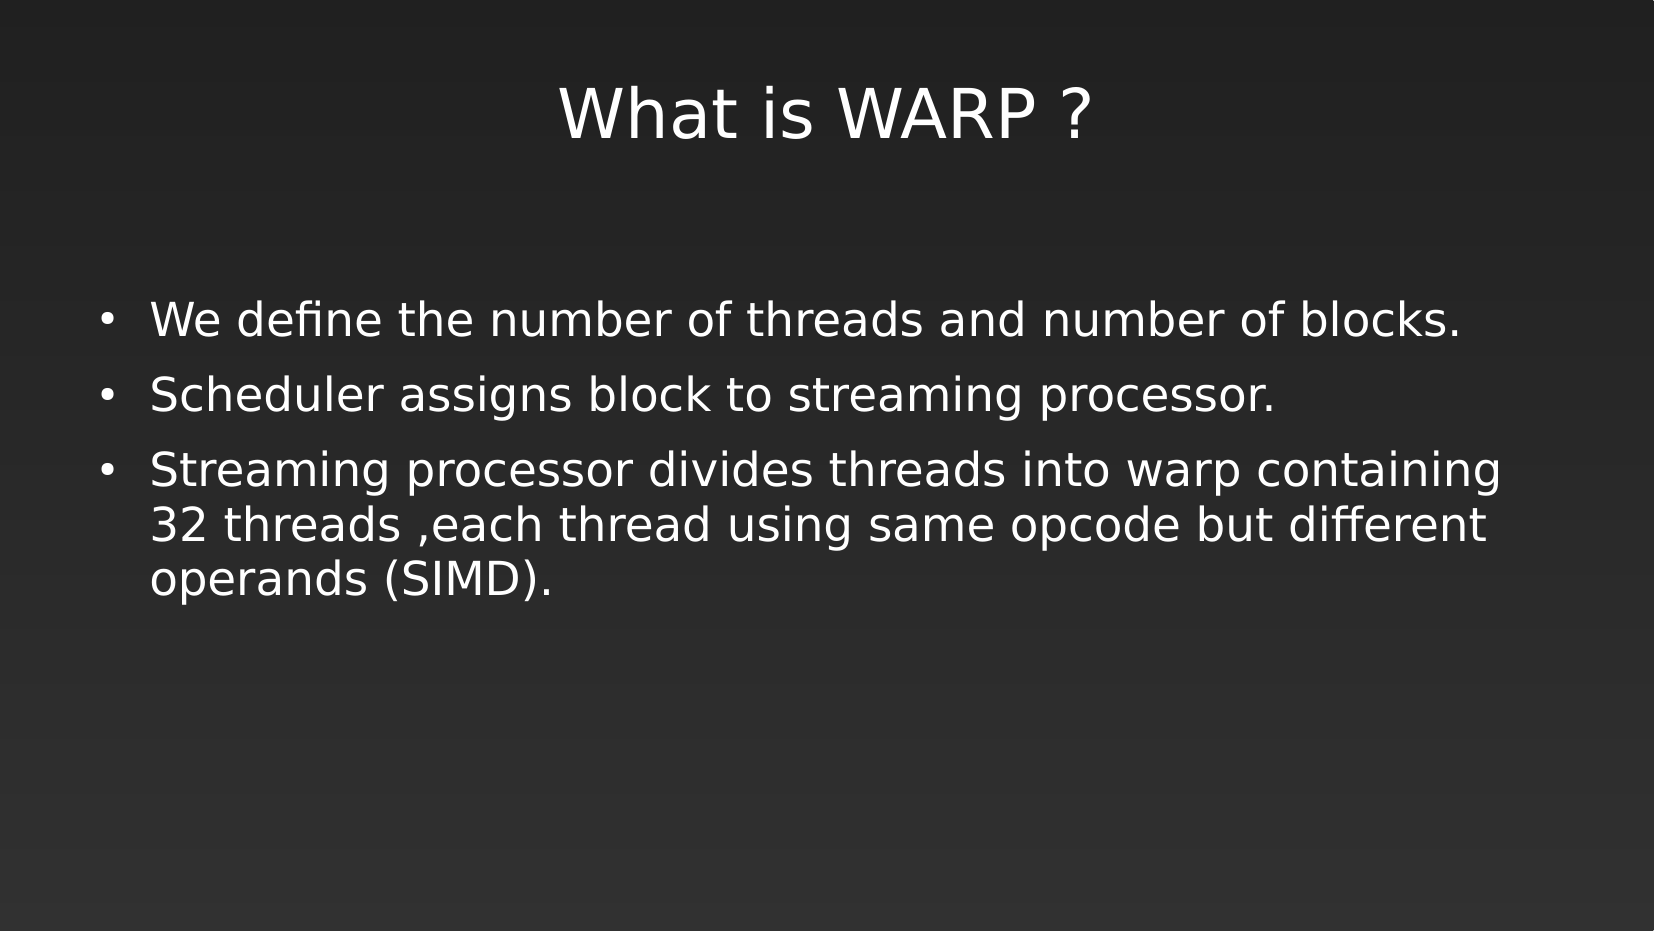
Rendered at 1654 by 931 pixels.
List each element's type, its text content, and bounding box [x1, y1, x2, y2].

title What is WARP ? [82, 37, 1571, 193]
list We define the number of threads and number of blocks. Scheduler assigns block to streaming processor. Streaming processor divides threads into warp containing 32 threads ,each thread using same opcode but different operands (SIMD). [82, 217, 1571, 758]
